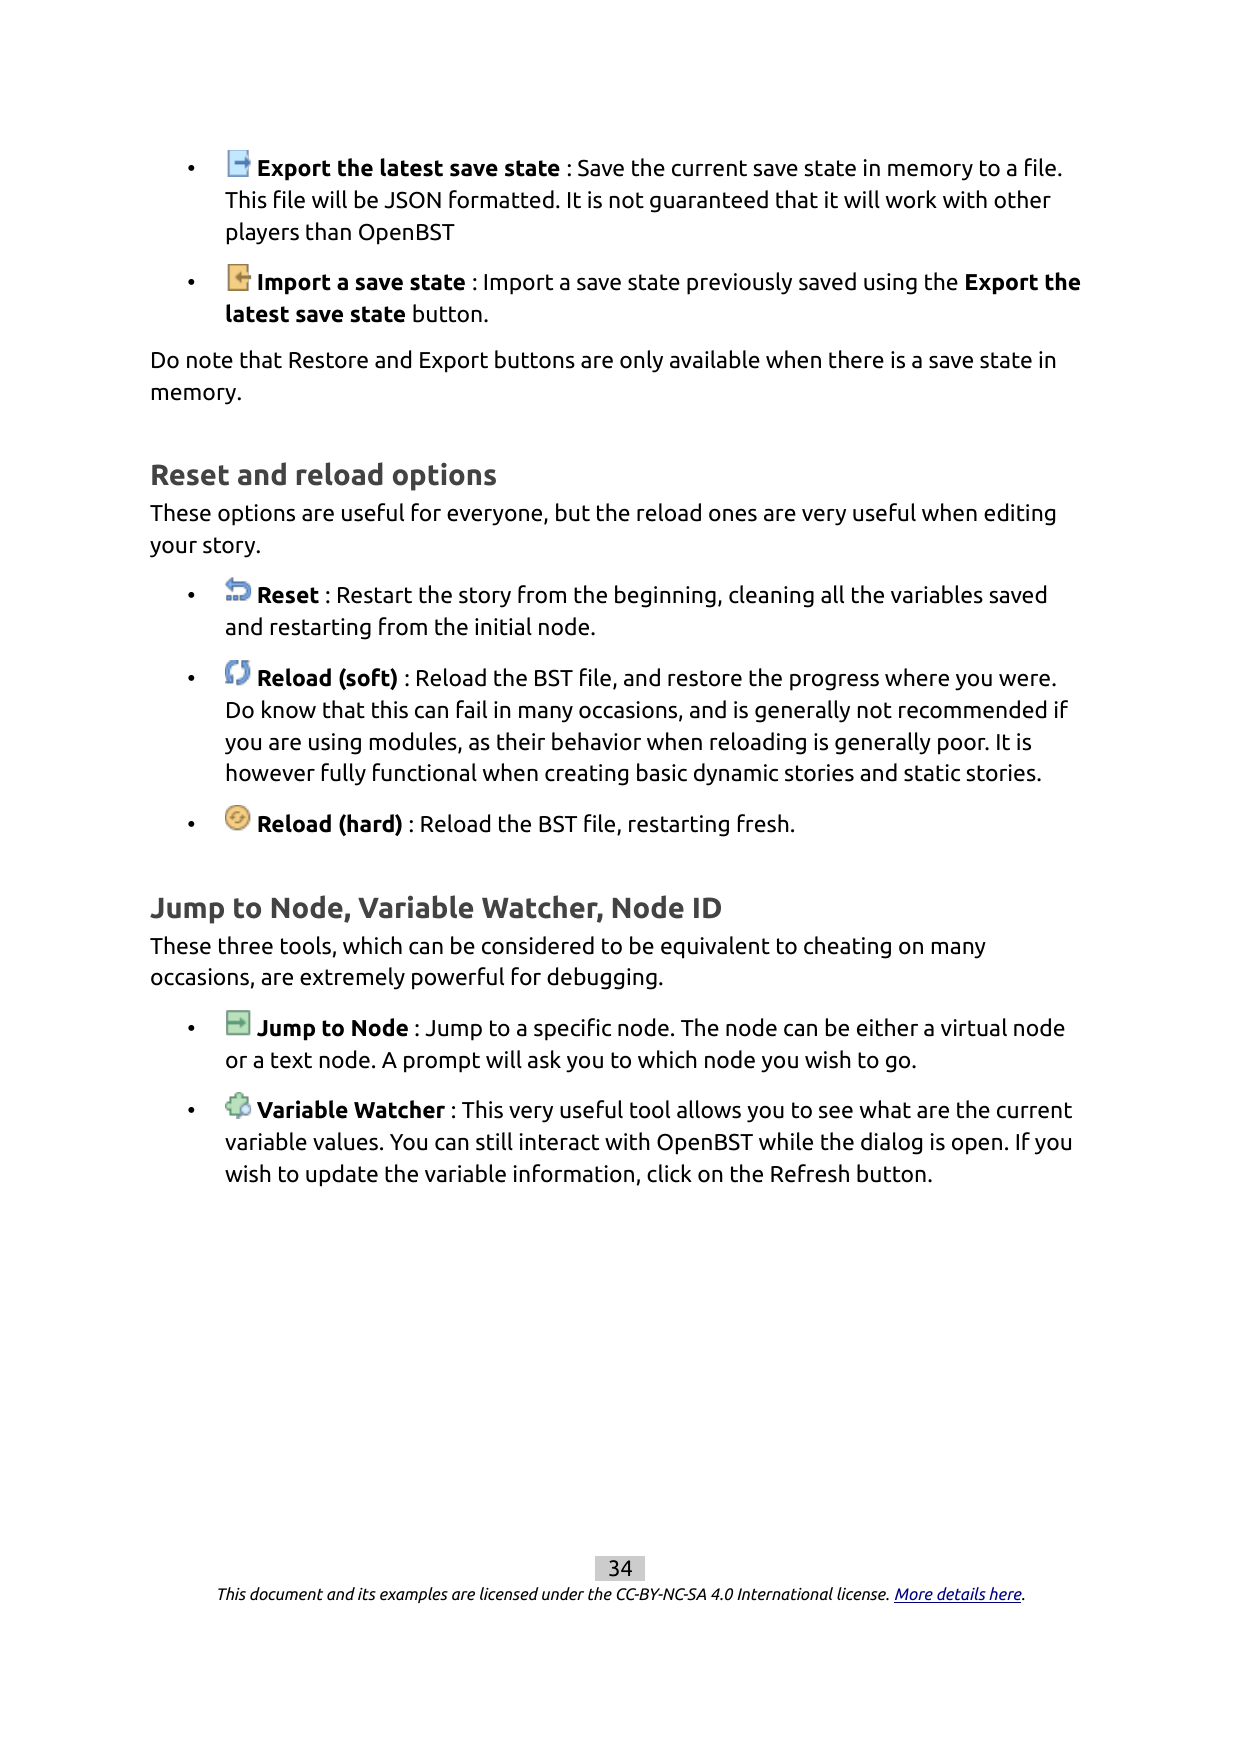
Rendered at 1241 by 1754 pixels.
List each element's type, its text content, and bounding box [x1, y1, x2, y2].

list Reload (soft) : Reload the BST file, and restore the progress where you were. Do know that this can fail in many occasions, and is generally not recommended if you are using modules, as their behavior when reloading is generally poor. It is however fully functional when creating basic dynamic stories and static stories. [187, 660, 1090, 786]
picture [225, 1092, 252, 1119]
subtitle Reset and reload options [150, 458, 1090, 491]
list Variable Watcher : This very useful tool allows you to see what are the current variable values. You can still interact with OpenBST while the dialog is open. If you wish to update the variable information, click on the Refresh button. [187, 1092, 1090, 1187]
picture [225, 264, 252, 291]
text These options are useful for everyone, but the reload ones are very useful when editing your story. [150, 500, 1090, 558]
list Import a save state : Import a save state previously saved using the Export the latest save state button. [187, 264, 1090, 327]
subtitle Jump to Node, Variable Watcher, Node ID [150, 890, 1090, 924]
picture [225, 577, 252, 604]
picture [225, 1009, 252, 1037]
list Reload (hard) : Reload the BST file, restarting fresh. [187, 806, 1090, 837]
picture [225, 805, 252, 832]
list Reset : Restart the story from the beginning, cleaning all the variables saved and restarting from the initial node. [187, 577, 1090, 640]
text Do note that Restore and Export buttons are only available when there is a save state in memory. [150, 347, 1090, 405]
list Jump to Node : Jump to a specific node. The node can be either a virtual node or a text node. A prompt will ask you to which node you wish to go. [187, 1010, 1090, 1073]
text These three tools, which can be considered to be equivalent to cheating on many occasions, are extremely powerful for debugging. [150, 932, 1090, 990]
picture [225, 660, 252, 687]
list Export the latest save state : Save the current save state in memory to a file. This file will be JSON formatted. It is not guaranteed that it will work with other players than OpenBST [187, 150, 1090, 244]
picture [225, 150, 252, 177]
